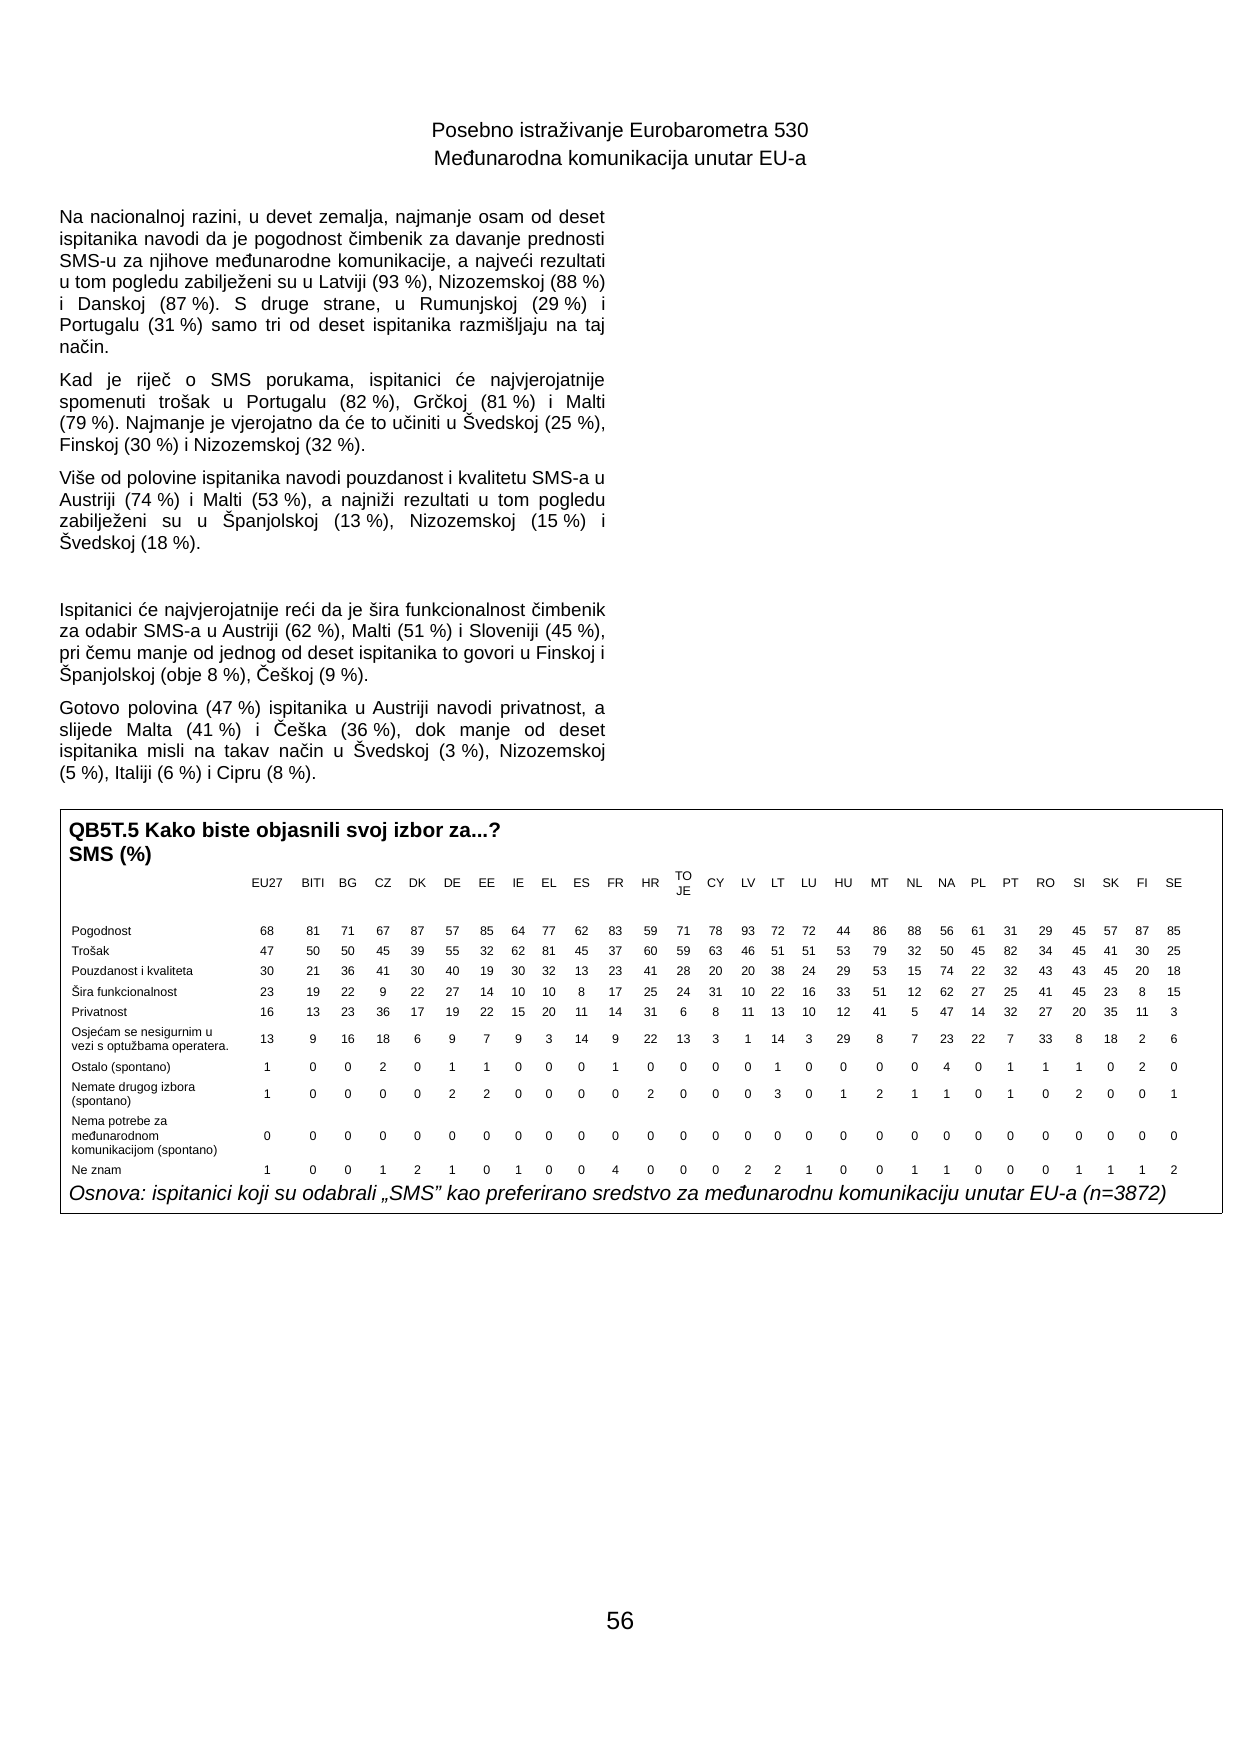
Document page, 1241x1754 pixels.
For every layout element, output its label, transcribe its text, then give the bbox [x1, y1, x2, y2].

table_cell 29 [1027, 921, 1064, 941]
table_cell [1128, 901, 1157, 921]
table_cell 4 [931, 1056, 962, 1077]
table_cell 9 [504, 1022, 533, 1056]
table_cell 32 [533, 961, 564, 981]
table_cell 13 [238, 1022, 296, 1056]
table_cell Nema potrebe za međunarodnom komunikacijom (spontano) [69, 1111, 238, 1160]
table_cell 55 [435, 941, 470, 961]
table_header [69, 866, 238, 901]
table_cell 31 [698, 981, 733, 1002]
table_cell 0 [962, 1160, 994, 1180]
table_cell 59 [669, 941, 698, 961]
table_cell 21 [296, 961, 330, 981]
table_cell 81 [296, 921, 330, 941]
table_cell 1 [470, 1056, 503, 1077]
table_cell 14 [763, 1022, 792, 1056]
table_cell 53 [825, 941, 861, 961]
table_cell 9 [366, 981, 400, 1002]
table_cell 1 [366, 1160, 400, 1180]
table_cell 10 [793, 1002, 825, 1022]
table_cell 1 [931, 1160, 962, 1180]
table_cell 9 [598, 1022, 632, 1056]
table_cell 77 [533, 921, 564, 941]
table_header HR [632, 866, 668, 901]
table_cell 18 [1094, 1022, 1127, 1056]
table_cell 51 [861, 981, 898, 1002]
table_cell 14 [470, 981, 503, 1002]
table_cell 16 [793, 981, 825, 1002]
table_cell 10 [533, 981, 564, 1002]
table_cell 1 [1128, 1160, 1157, 1180]
table_cell 2 [1128, 1056, 1157, 1077]
table_cell 0 [669, 1111, 698, 1160]
table_cell 0 [931, 1111, 962, 1160]
table_cell 25 [632, 981, 668, 1002]
text Ispitanici će najvjerojatnije reći da je šira funkcionalnost čimbenik za odabir SMS-a u Austriji (62 %), Malti (51 %) i Sloveniji (45 %), pri čemu manje od jednog od deset ispitanika to govori u Finskoj i Španjolskoj (obje 8 %), Češkoj (9 %). [59, 599, 605, 685]
table_header PT [994, 866, 1027, 901]
table_cell 25 [1157, 941, 1191, 961]
table_cell 0 [1128, 1077, 1157, 1111]
table_cell 8 [861, 1022, 898, 1056]
table_cell 22 [763, 981, 792, 1002]
table_cell 1 [1157, 1077, 1191, 1111]
table_cell 14 [565, 1022, 598, 1056]
table_cell [238, 901, 296, 921]
table_cell 8 [1128, 981, 1157, 1002]
table_header LU [793, 866, 825, 901]
table_cell 0 [435, 1111, 470, 1160]
table_cell 40 [435, 961, 470, 981]
table_cell 0 [296, 1111, 330, 1160]
table_cell 82 [994, 941, 1027, 961]
table_cell 0 [793, 1056, 825, 1077]
table_cell 60 [632, 941, 668, 961]
table_cell 4 [598, 1160, 632, 1180]
table_cell 0 [698, 1160, 733, 1180]
table_cell 7 [470, 1022, 503, 1056]
table_cell 1 [898, 1160, 931, 1180]
table_cell 13 [763, 1002, 792, 1022]
table_cell [533, 901, 564, 921]
table_cell 0 [825, 1111, 861, 1160]
table_cell 0 [533, 1160, 564, 1180]
table_cell 25 [994, 981, 1027, 1002]
table_cell [825, 901, 861, 921]
table_cell 1 [733, 1022, 763, 1056]
table_cell 0 [366, 1077, 400, 1111]
table_header EU27 [238, 866, 296, 901]
table_cell 30 [238, 961, 296, 981]
table_cell 1 [238, 1056, 296, 1077]
table_cell 1 [1064, 1056, 1094, 1077]
table_cell [470, 901, 503, 921]
table_cell 13 [296, 1002, 330, 1022]
table_cell 0 [698, 1056, 733, 1077]
table_cell 0 [330, 1077, 366, 1111]
table_cell 0 [698, 1077, 733, 1111]
table_cell 0 [994, 1111, 1027, 1160]
table_cell 0 [962, 1077, 994, 1111]
table_cell Nemate drugog izbora (spontano) [69, 1077, 238, 1111]
table_header NA [931, 866, 962, 901]
table_cell 0 [861, 1111, 898, 1160]
table_cell 45 [1064, 941, 1094, 961]
table_cell 0 [533, 1056, 564, 1077]
table_cell 3 [698, 1022, 733, 1056]
table_cell 35 [1094, 1002, 1127, 1022]
text Gotovo polovina (47 %) ispitanika u Austriji navodi privatnost, a slijede Malta (41 %) i Češka (36 %), dok manje od deset ispitanika misli na takav način u Švedskoj (3 %), Nizozemskoj (5 %), Italiji (6 %) i Cipru (8 %). [59, 697, 605, 783]
table_cell [698, 901, 733, 921]
table_cell 2 [733, 1160, 763, 1180]
table_cell 37 [598, 941, 632, 961]
table_cell 47 [238, 941, 296, 961]
table_cell 15 [504, 1002, 533, 1022]
table_cell 81 [533, 941, 564, 961]
table_cell 0 [962, 1111, 994, 1160]
table_cell Pouzdanost i kvaliteta [69, 961, 238, 981]
table_cell 16 [330, 1022, 366, 1056]
table_cell 23 [238, 981, 296, 1002]
table_cell 0 [1027, 1077, 1064, 1111]
table_cell 19 [470, 961, 503, 981]
text SMS (%) [68, 842, 1213, 866]
table_cell 0 [533, 1077, 564, 1111]
table_cell 0 [632, 1056, 668, 1077]
table_cell 12 [825, 1002, 861, 1022]
table_cell 1 [1064, 1160, 1094, 1180]
table_cell [598, 901, 632, 921]
table_cell 1 [931, 1077, 962, 1111]
table_cell 0 [330, 1056, 366, 1077]
table_cell 39 [400, 941, 435, 961]
table_cell 57 [435, 921, 470, 941]
table_cell [435, 901, 470, 921]
table_cell 15 [898, 961, 931, 981]
table_cell 0 [470, 1111, 503, 1160]
table_cell [898, 901, 931, 921]
table_cell [931, 901, 962, 921]
table_cell 0 [793, 1077, 825, 1111]
table_header SI [1064, 866, 1094, 901]
table_cell 0 [598, 1111, 632, 1160]
table_cell 31 [994, 921, 1027, 941]
table_cell 45 [1094, 961, 1127, 981]
table_header RO [1027, 866, 1064, 901]
table_cell 7 [898, 1022, 931, 1056]
table_cell 8 [565, 981, 598, 1002]
table_header CY [698, 866, 733, 901]
table_cell 23 [598, 961, 632, 981]
table_cell 3 [793, 1022, 825, 1056]
text Osnova: ispitanici koji su odabrali „SMS” kao preferirano sredstvo za međunarodnu komunikaciju unutar EU-a (n=3872) [68, 1180, 1213, 1204]
table_cell 0 [1094, 1056, 1127, 1077]
table_header EL [533, 866, 564, 901]
table_cell 0 [861, 1160, 898, 1180]
text QB5T.5 Kako biste objasnili svoj izbor za...? [68, 818, 1213, 842]
table_cell 7 [994, 1022, 1027, 1056]
table_cell [733, 901, 763, 921]
table_cell 10 [733, 981, 763, 1002]
text Na nacionalnoj razini, u devet zemalja, najmanje osam od deset ispitanika navodi da je pogodnost čimbenik za davanje prednosti SMS-u za njihove međunarodne komunikacije, a najveći rezultati u tom pogledu zabilježeni su u Latviji (93 %), Nizozemskoj (88 %) i Danskoj (87 %). S druge strane, u Rumunjskoj (29 %) i Portugalu (31 %) samo tri od deset ispitanika razmišljaju na taj način. [59, 206, 605, 357]
table_cell 0 [504, 1056, 533, 1077]
table_header SK [1094, 866, 1127, 901]
table_cell 27 [962, 981, 994, 1002]
table_cell 2 [1157, 1160, 1191, 1180]
table_cell 72 [793, 921, 825, 941]
table_cell 22 [962, 1022, 994, 1056]
table_cell 3 [763, 1077, 792, 1111]
table_cell 88 [898, 921, 931, 941]
table_cell 45 [1064, 921, 1094, 941]
table_cell 1 [898, 1077, 931, 1111]
table_cell 30 [1128, 941, 1157, 961]
table_cell 16 [238, 1002, 296, 1022]
table_cell 33 [825, 981, 861, 1002]
table_cell 24 [669, 981, 698, 1002]
table_cell 0 [330, 1160, 366, 1180]
table_cell 22 [632, 1022, 668, 1056]
table_cell 0 [366, 1111, 400, 1160]
table_cell 0 [1157, 1056, 1191, 1077]
table_cell 0 [1094, 1111, 1127, 1160]
table_cell 87 [400, 921, 435, 941]
table_cell 43 [1064, 961, 1094, 981]
table_cell 0 [1027, 1111, 1064, 1160]
table_cell [69, 901, 238, 921]
table_cell 85 [1157, 921, 1191, 941]
table_cell 6 [1157, 1022, 1191, 1056]
table_cell 45 [1064, 981, 1094, 1002]
table_cell 1 [825, 1077, 861, 1111]
table_cell 33 [1027, 1022, 1064, 1056]
table_header MT [861, 866, 898, 901]
table_cell [565, 901, 598, 921]
table_cell 0 [733, 1111, 763, 1160]
table_cell [504, 901, 533, 921]
table_cell 51 [793, 941, 825, 961]
text Kad je riječ o SMS porukama, ispitanici će najvjerojatnije spomenuti trošak u Portugalu (82 %), Grčkoj (81 %) i Malti (79 %). Najmanje je vjerojatno da će to učiniti u Švedskoj (25 %), Finskoj (30 %) i Nizozemskoj (32 %). [59, 369, 605, 455]
table_cell [861, 901, 898, 921]
table_cell 6 [669, 1002, 698, 1022]
table_cell 0 [825, 1160, 861, 1180]
table_cell 0 [504, 1111, 533, 1160]
table_cell 36 [366, 1002, 400, 1022]
table_cell 30 [400, 961, 435, 981]
table_cell 30 [504, 961, 533, 981]
table_cell 13 [565, 961, 598, 981]
table_cell 45 [962, 941, 994, 961]
table_cell 20 [733, 961, 763, 981]
table_header LT [763, 866, 792, 901]
table_cell 86 [861, 921, 898, 941]
table_cell 0 [565, 1111, 598, 1160]
table_cell Pogodnost [69, 921, 238, 941]
table_header BG [330, 866, 366, 901]
table_cell 2 [1128, 1022, 1157, 1056]
table_cell 3 [1157, 1002, 1191, 1022]
table_cell 56 [931, 921, 962, 941]
table_cell [1027, 901, 1064, 921]
table_cell 71 [330, 921, 366, 941]
table_cell 23 [330, 1002, 366, 1022]
table_cell 0 [1128, 1111, 1157, 1160]
table_cell 0 [1157, 1111, 1191, 1160]
table_cell 1 [238, 1077, 296, 1111]
table_cell 0 [400, 1111, 435, 1160]
table_cell 1 [435, 1056, 470, 1077]
table_cell 64 [504, 921, 533, 941]
table_cell 0 [400, 1056, 435, 1077]
table_cell Osjećam se nesigurnim u vezi s optužbama operatera. [69, 1022, 238, 1056]
table_cell 2 [470, 1077, 503, 1111]
table_cell 2 [763, 1160, 792, 1180]
table_cell 0 [669, 1160, 698, 1180]
table_cell [1157, 901, 1191, 921]
table_cell 62 [565, 921, 598, 941]
table_cell 32 [470, 941, 503, 961]
table_cell 85 [470, 921, 503, 941]
table_cell 0 [632, 1160, 668, 1180]
table_cell 68 [238, 921, 296, 941]
table_cell 14 [598, 1002, 632, 1022]
table_cell 3 [533, 1022, 564, 1056]
table_header CZ [366, 866, 400, 901]
table_cell 2 [435, 1077, 470, 1111]
table_cell 0 [632, 1111, 668, 1160]
table_cell [296, 901, 330, 921]
table_cell 36 [330, 961, 366, 981]
table_cell 15 [1157, 981, 1191, 1002]
table_cell 0 [733, 1056, 763, 1077]
table_cell 1 [763, 1056, 792, 1077]
table_cell 2 [1064, 1077, 1094, 1111]
table_cell 32 [898, 941, 931, 961]
table_cell 29 [825, 1022, 861, 1056]
table_cell 23 [931, 1022, 962, 1056]
table_cell 22 [400, 981, 435, 1002]
table_header PL [962, 866, 994, 901]
table_cell [1094, 901, 1127, 921]
table_cell 67 [366, 921, 400, 941]
table_cell 63 [698, 941, 733, 961]
table_cell 0 [238, 1111, 296, 1160]
table_cell 87 [1128, 921, 1157, 941]
table_cell 18 [366, 1022, 400, 1056]
table_cell 29 [825, 961, 861, 981]
table_cell 43 [1027, 961, 1064, 981]
table_cell 2 [400, 1160, 435, 1180]
table_cell 1 [435, 1160, 470, 1180]
table_cell 0 [565, 1056, 598, 1077]
table_cell 0 [565, 1160, 598, 1180]
table_cell 71 [669, 921, 698, 941]
table_cell 62 [504, 941, 533, 961]
table_cell 45 [565, 941, 598, 961]
table_cell 12 [898, 981, 931, 1002]
table_cell 11 [733, 1002, 763, 1022]
table_cell 32 [994, 961, 1027, 981]
table_cell 8 [698, 1002, 733, 1022]
table_cell 6 [400, 1022, 435, 1056]
table_cell 22 [962, 961, 994, 981]
table_cell 2 [632, 1077, 668, 1111]
table_cell [793, 901, 825, 921]
table_cell [994, 901, 1027, 921]
table_cell 0 [698, 1111, 733, 1160]
table_cell 59 [632, 921, 668, 941]
table_cell Privatnost [69, 1002, 238, 1022]
table_header BITI [296, 866, 330, 901]
table_cell 22 [330, 981, 366, 1002]
table_header DK [400, 866, 435, 901]
table_cell 62 [931, 981, 962, 1002]
table_cell 1 [1027, 1056, 1064, 1077]
table_cell 45 [366, 941, 400, 961]
table_cell 11 [565, 1002, 598, 1022]
table_cell Šira funkcionalnost [69, 981, 238, 1002]
table_cell 1 [504, 1160, 533, 1180]
table_header EE [470, 866, 503, 901]
table_cell 78 [698, 921, 733, 941]
table_header LV [733, 866, 763, 901]
table_cell 41 [861, 1002, 898, 1022]
table_cell 0 [533, 1111, 564, 1160]
table_cell 41 [366, 961, 400, 981]
table_cell 20 [1064, 1002, 1094, 1022]
table_cell 1 [994, 1056, 1027, 1077]
table_cell 46 [733, 941, 763, 961]
table_header SE [1157, 866, 1191, 901]
table_cell 2 [366, 1056, 400, 1077]
table_cell [632, 901, 668, 921]
table_header FI [1128, 866, 1157, 901]
table_header FR [598, 866, 632, 901]
text Više od polovine ispitanika navodi pouzdanost i kvalitetu SMS-a u Austriji (74 %) i Malti (53 %), a najniži rezultati u tom pogledu zabilježeni su u Španjolskoj (13 %), Nizozemskoj (15 %) i Švedskoj (18 %). [59, 467, 605, 553]
table_cell 0 [898, 1056, 931, 1077]
table_cell 74 [931, 961, 962, 981]
table_cell 44 [825, 921, 861, 941]
table_cell 0 [763, 1111, 792, 1160]
table_cell 20 [1128, 961, 1157, 981]
table_cell 50 [931, 941, 962, 961]
table_cell 0 [861, 1056, 898, 1077]
table_header HU [825, 866, 861, 901]
table_cell Ne znam [69, 1160, 238, 1180]
table_cell 11 [1128, 1002, 1157, 1022]
table_cell 8 [1064, 1022, 1094, 1056]
table_cell [669, 901, 698, 921]
table_cell 47 [931, 1002, 962, 1022]
table_cell 93 [733, 921, 763, 941]
table_cell 50 [330, 941, 366, 961]
table_cell 0 [1027, 1160, 1064, 1180]
table_cell 0 [470, 1160, 503, 1180]
table_cell [330, 901, 366, 921]
table_cell 83 [598, 921, 632, 941]
table_cell 27 [435, 981, 470, 1002]
table_cell [763, 901, 792, 921]
table_cell 9 [296, 1022, 330, 1056]
table_cell 0 [669, 1056, 698, 1077]
table_cell 9 [435, 1022, 470, 1056]
table_cell 72 [763, 921, 792, 941]
table_cell 0 [898, 1111, 931, 1160]
table_cell 0 [296, 1056, 330, 1077]
table_cell 0 [1064, 1111, 1094, 1160]
table_cell 1 [994, 1077, 1027, 1111]
table_cell 41 [1094, 941, 1127, 961]
table_cell 0 [296, 1077, 330, 1111]
table_cell 1 [238, 1160, 296, 1180]
table_cell 0 [400, 1077, 435, 1111]
table_cell 0 [793, 1111, 825, 1160]
table_cell 41 [632, 961, 668, 981]
table_cell 0 [598, 1077, 632, 1111]
table_cell 32 [994, 1002, 1027, 1022]
table_cell 79 [861, 941, 898, 961]
table_cell 53 [861, 961, 898, 981]
table_header NL [898, 866, 931, 901]
table_cell 0 [296, 1160, 330, 1180]
table_cell 0 [330, 1111, 366, 1160]
table_cell 18 [1157, 961, 1191, 981]
table_cell 28 [669, 961, 698, 981]
table_cell 51 [763, 941, 792, 961]
table_cell 24 [793, 961, 825, 981]
table_cell 57 [1094, 921, 1127, 941]
table_cell 0 [669, 1077, 698, 1111]
table_cell 2 [861, 1077, 898, 1111]
table_cell 0 [733, 1077, 763, 1111]
table_header TO JE [669, 866, 698, 901]
table_cell [962, 901, 994, 921]
table_cell 22 [470, 1002, 503, 1022]
table_cell 0 [962, 1056, 994, 1077]
table_cell [400, 901, 435, 921]
table_cell 17 [598, 981, 632, 1002]
table_cell 5 [898, 1002, 931, 1022]
table_cell Trošak [69, 941, 238, 961]
table_header ES [565, 866, 598, 901]
table_cell 13 [669, 1022, 698, 1056]
table_cell 1 [1094, 1160, 1127, 1180]
table_cell [366, 901, 400, 921]
table_cell 1 [598, 1056, 632, 1077]
table_cell 41 [1027, 981, 1064, 1002]
table_cell 0 [565, 1077, 598, 1111]
table_cell 1 [793, 1160, 825, 1180]
table_cell [1064, 901, 1094, 921]
table_cell 0 [994, 1160, 1027, 1180]
table_cell 23 [1094, 981, 1127, 1002]
table_cell 38 [763, 961, 792, 981]
table_cell 31 [632, 1002, 668, 1022]
table_cell 20 [533, 1002, 564, 1022]
table_header DE [435, 866, 470, 901]
table_cell 0 [825, 1056, 861, 1077]
table_cell 19 [435, 1002, 470, 1022]
table_cell 34 [1027, 941, 1064, 961]
table_cell 20 [698, 961, 733, 981]
table_cell 0 [1094, 1077, 1127, 1111]
table_cell 0 [504, 1077, 533, 1111]
table_cell 14 [962, 1002, 994, 1022]
table_cell Ostalo (spontano) [69, 1056, 238, 1077]
table_cell 27 [1027, 1002, 1064, 1022]
table_cell 61 [962, 921, 994, 941]
table_cell 17 [400, 1002, 435, 1022]
table_cell 50 [296, 941, 330, 961]
table_header IE [504, 866, 533, 901]
table_cell 19 [296, 981, 330, 1002]
table_cell 10 [504, 981, 533, 1002]
